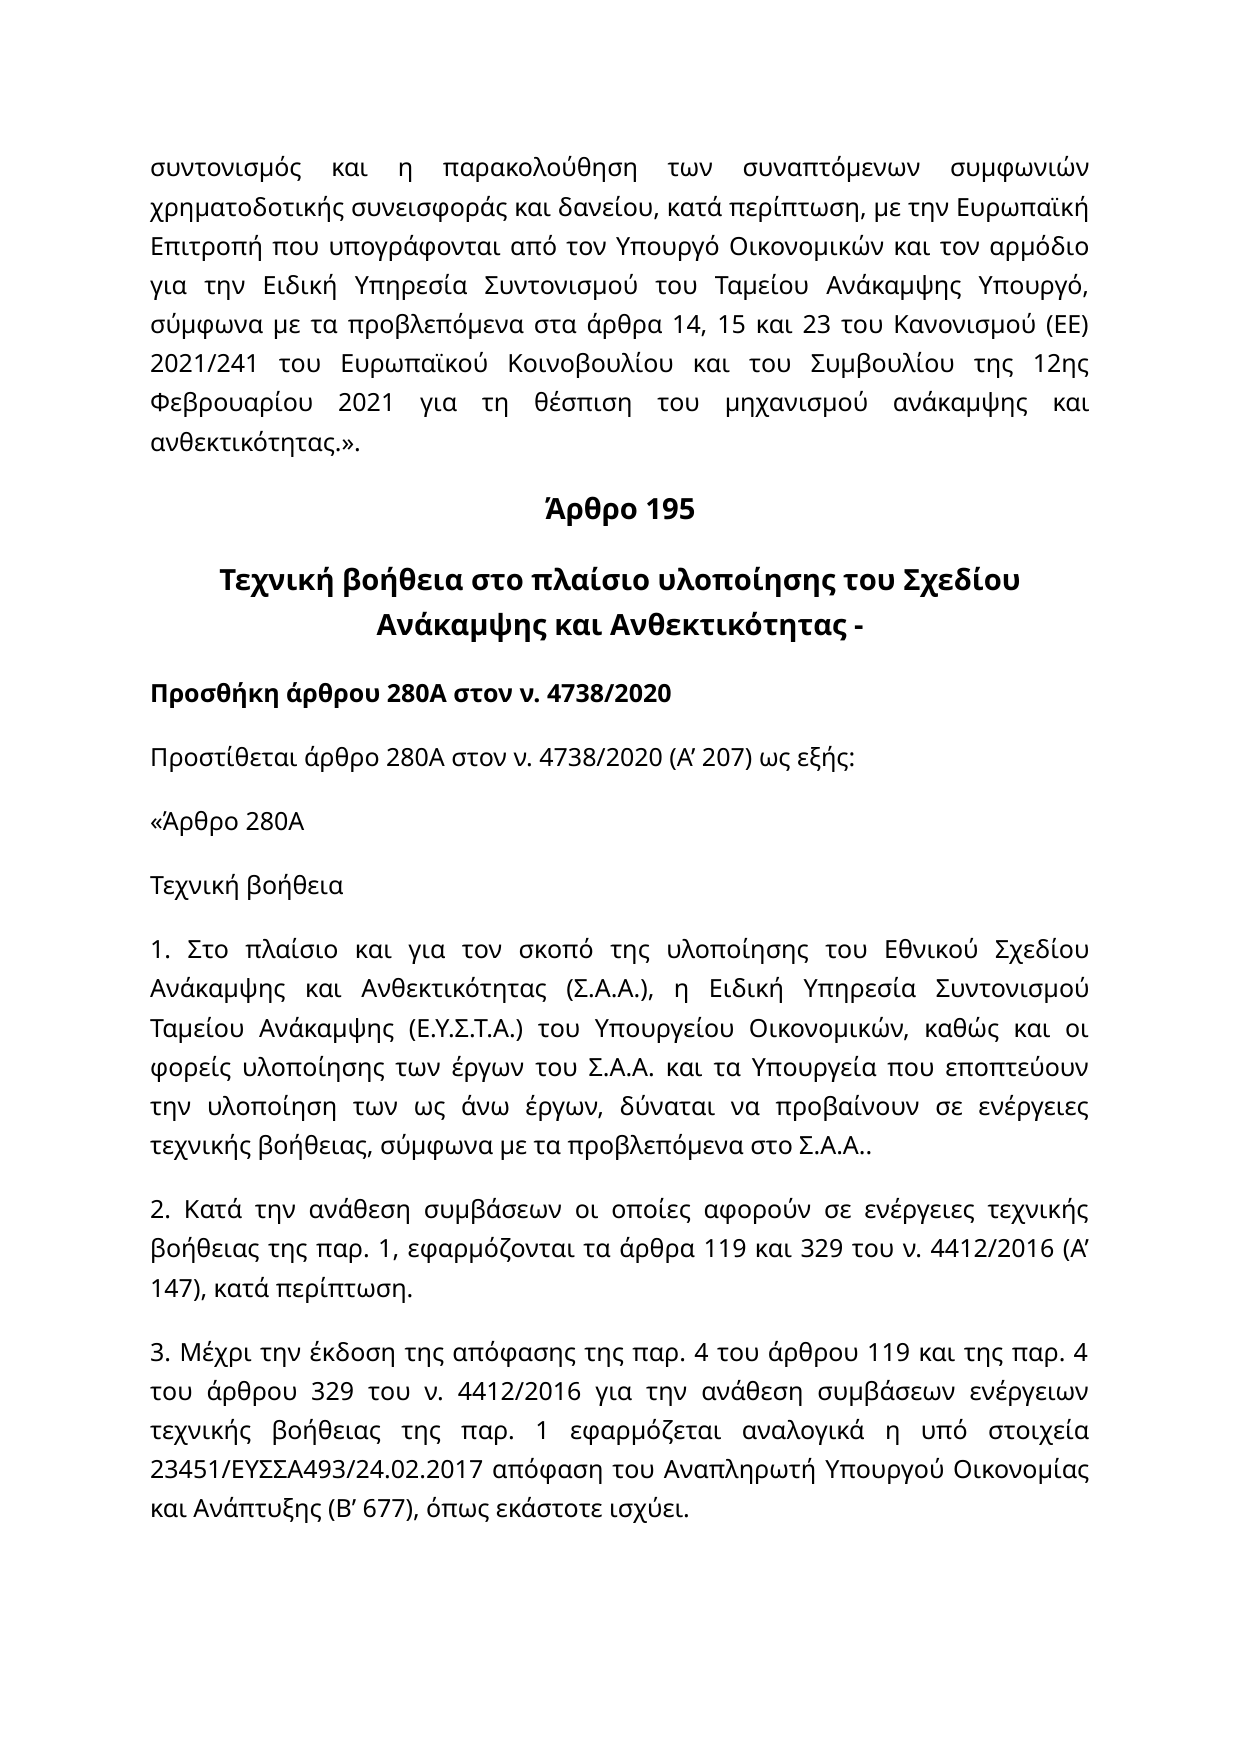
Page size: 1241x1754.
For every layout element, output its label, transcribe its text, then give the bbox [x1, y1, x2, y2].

text «Άρθρο 280Α [150, 803, 1090, 838]
text Προστίθεται άρθρο 280Α στον ν. 4738/2020 (Α’ 207) ως εξής: [150, 739, 1090, 773]
subtitle Άρθρο 195 [150, 488, 1090, 528]
text 1. Στο πλαίσιο και για τον σκοπό της υλοποίησης του Εθνικού Σχεδίου Ανάκαμψης και Ανθεκτικότητας (Σ.Α.Α.), η Ειδική Υπηρεσία Συντονισμού Ταμείου Ανάκαμψης (Ε.Υ.Σ.Τ.Α.) του Υπουργείου Οικονομικών, καθώς και οι φορείς υλοποίησης των έργων του Σ.Α.Α. και τα Υπουργεία που εποπτεύουν την υλοποίηση των ως άνω έργων, δύναται να προβαίνουν σε ενέργειες τεχνικής βοήθειας, σύμφωνα με τα προβλεπόμενα στο Σ.Α.Α.. [150, 932, 1090, 1162]
text Τεχνική βοήθεια [150, 868, 1090, 902]
subtitle Τεχνική βοήθεια στο πλαίσιο υλοποίησης του Σχεδίου Ανάκαμψης και Ανθεκτικότητας - [150, 559, 1090, 644]
text 2. Κατά την ανάθεση συμβάσεων οι οποίες αφορούν σε ενέργειες τεχνικής βοήθειας της παρ. 1, εφαρμόζονται τα άρθρα 119 και 329 του ν. 4412/2016 (Α’ 147), κατά περίπτωση. [150, 1192, 1090, 1304]
text 3. Μέχρι την έκδοση της απόφασης της παρ. 4 του άρθρου 119 και της παρ. 4 του άρθρου 329 του ν. 4412/2016 για την ανάθεση συμβάσεων ενέργειων τεχνικής βοήθειας της παρ. 1 εφαρμόζεται αναλογικά η υπό στοιχεία 23451/ΕΥΣΣΑ493/24.02.2017 απόφαση του Αναπληρωτή Υπουργού Οικονομίας και Ανάπτυξης (Β’ 677), όπως εκάστοτε ισχύει. [150, 1334, 1090, 1525]
text Προσθήκη άρθρου 280Α στον ν. 4738/2020 [150, 675, 1090, 709]
text συντονισμός και η παρακολούθηση των συναπτόμενων συμφωνιών χρηματοδοτικής συνεισφοράς και δανείου, κατά περίπτωση, με την Ευρωπαϊκή Επιτροπή που υπογράφονται από τον Υπουργό Οικονομικών και τον αρμόδιο για την Ειδική Υπηρεσία Συντονισμού του Ταμείου Ανάκαμψης Υπουργό, σύμφωνα με τα προβλεπόμενα στα άρθρα 14, 15 και 23 του Κανονισμού (ΕΕ) 2021/241 του Ευρωπαϊκού Κοινοβουλίου και του Συμβουλίου της 12ης Φεβρουαρίου 2021 για τη θέσπιση του μηχανισμού ανάκαμψης και ανθεκτικότητας.». [150, 150, 1090, 458]
